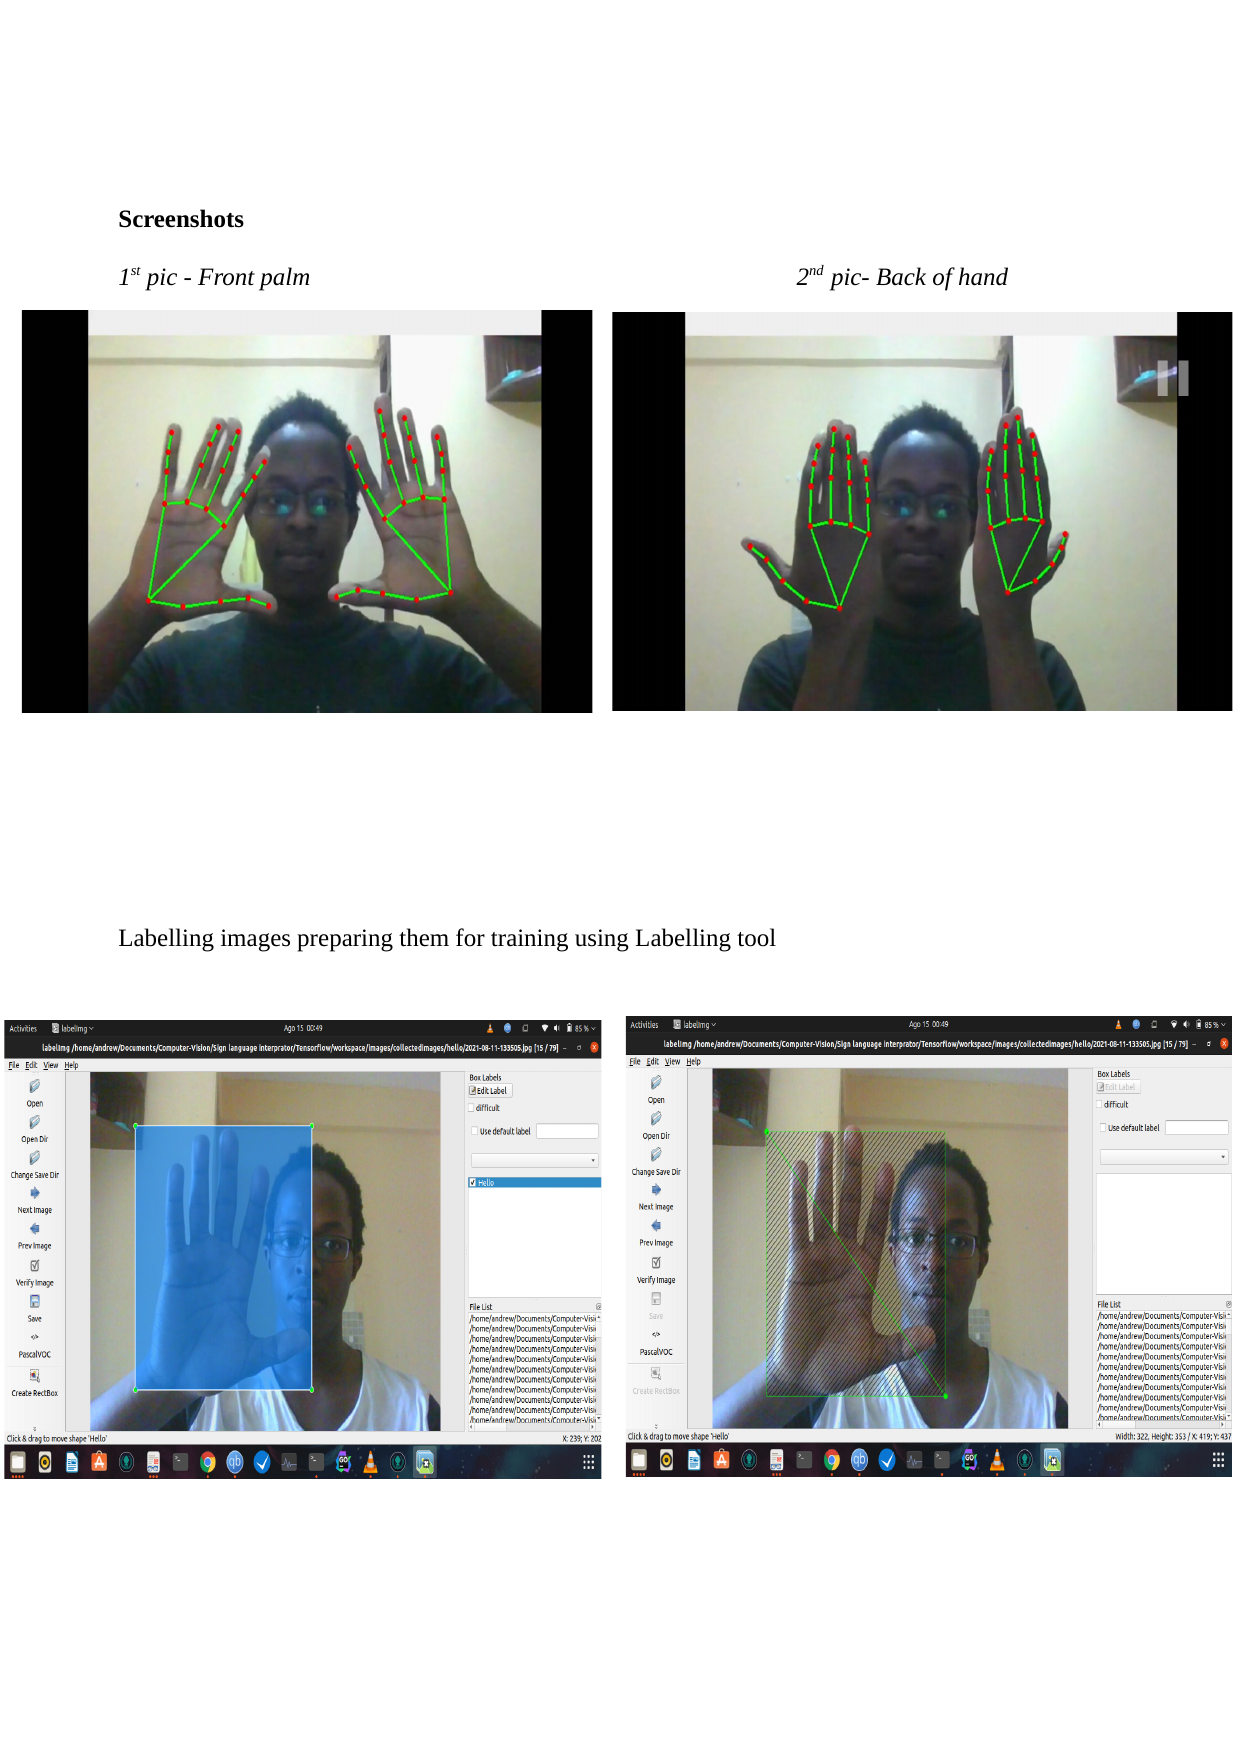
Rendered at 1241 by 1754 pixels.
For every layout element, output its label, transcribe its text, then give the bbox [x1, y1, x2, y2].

picture [21, 310, 593, 713]
picture [612, 312, 1233, 711]
text Screenshots [118, 204, 1122, 233]
text Labelling images preparing them for training using Labelling tool [118, 923, 1122, 952]
picture [625, 1016, 1232, 1477]
text 1st pic - Front palm 2nd pic- Back of hand [118, 262, 1122, 291]
picture [4, 1020, 602, 1479]
